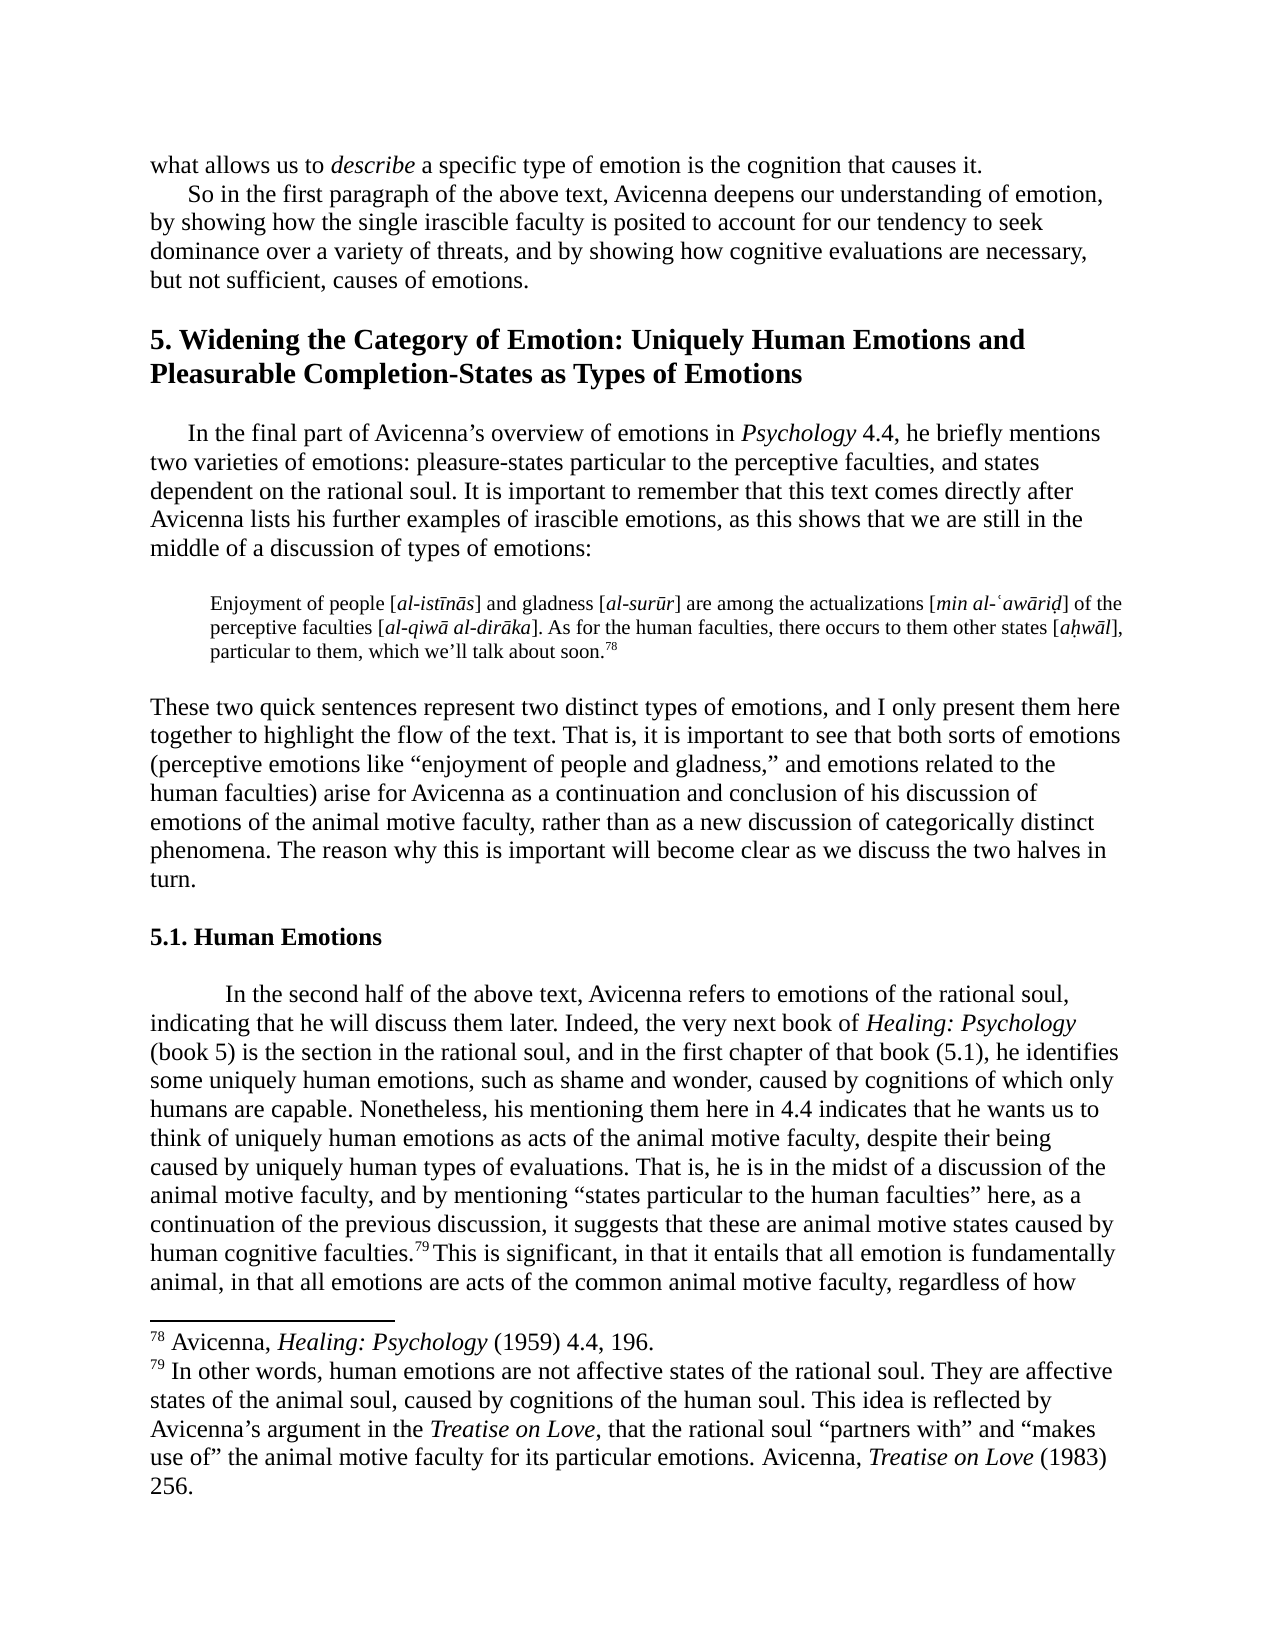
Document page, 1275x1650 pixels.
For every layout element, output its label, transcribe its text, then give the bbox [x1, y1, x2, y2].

text In the second half of the above text, Avicenna refers to emotions of the rational soul, indicating that he will discuss them later. Indeed, the very next book of Healing: Psychology (book 5) is the section in the rational soul, and in the first chapter of that book (5.1), he identifies some uniquely human emotions, such as shame and wonder, caused by cognitions of which only humans are capable. Nonetheless, his mentioning them here in 4.4 indicates that he wants us to think of uniquely human emotions as acts of the animal motive faculty, despite their being caused by uniquely human types of evaluations. That is, he is in the midst of a discussion of the animal motive faculty, and by mentioning “states particular to the human faculties” here, as a continuation of the previous discussion, it suggests that these are animal motive states caused by human cognitive faculties. This is significant, in that it entails that all emotion is fundamentally animal, in that all emotions are acts of the common animal motive faculty, regardless of how [150, 979, 1125, 1296]
text In the final part of Avicenna’s overview of emotions in Psychology 4.4, he briefly mentions two varieties of emotions: pleasure-states particular to the perceptive faculties, and states dependent on the rational soul. It is important to remember that this text comes directly after Avicenna lists his further examples of irascible emotions, as this shows that we are still in the middle of a discussion of types of emotions: [150, 418, 1125, 562]
text Enjoyment of people [al-istīnās] and gladness [al-surūr] are among the actualizations [min al-ʿawāriḍ] of the perceptive faculties [al-qiwā al-dirāka]. As for the human faculties, there occurs to them other states [aḥwāl], particular to them, which we’ll talk about soon. [210, 591, 1125, 663]
text These two quick sentences represent two distinct types of emotions, and I only present them here together to highlight the flow of the text. That is, it is important to see that both sorts of emotions (perceptive emotions like “enjoyment of people and gladness,” and emotions related to the human faculties) arise for Avicenna as a continuation and conclusion of his discussion of emotions of the animal motive faculty, rather than as a new discussion of categorically distinct phenomena. The reason why this is important will become clear as we discuss the two halves in turn. [150, 692, 1125, 893]
text In other words, human emotions are not affective states of the rational soul. They are affective states of the animal soul, caused by cognitions of the human soul. This idea is reflected by Avicenna’s argument in the Treatise on Love, that the rational soul “partners with” and “makes use of” the animal motive faculty for its particular emotions. Avicenna, Treatise on Love (1983) 256. [150, 1356, 1125, 1500]
subtitle 5.1. Human Emotions [150, 922, 1125, 951]
text Avicenna, Healing: Psychology (1959) 4.4, 196. [150, 1327, 1125, 1356]
subtitle 5. Widening the Category of Emotion: Uniquely Human Emotions and Pleasurable Completion-States as Types of Emotions [150, 322, 1125, 389]
text So in the first paragraph of the above text, Avicenna deepens our understanding of emotion, by showing how the single irascible faculty is posited to account for our tendency to seek dominance over a variety of threats, and by showing how cognitive evaluations are necessary, but not sufficient, causes of emotions. [150, 179, 1125, 294]
text what allows us to describe a specific type of emotion is the cognition that causes it. [150, 150, 1125, 179]
